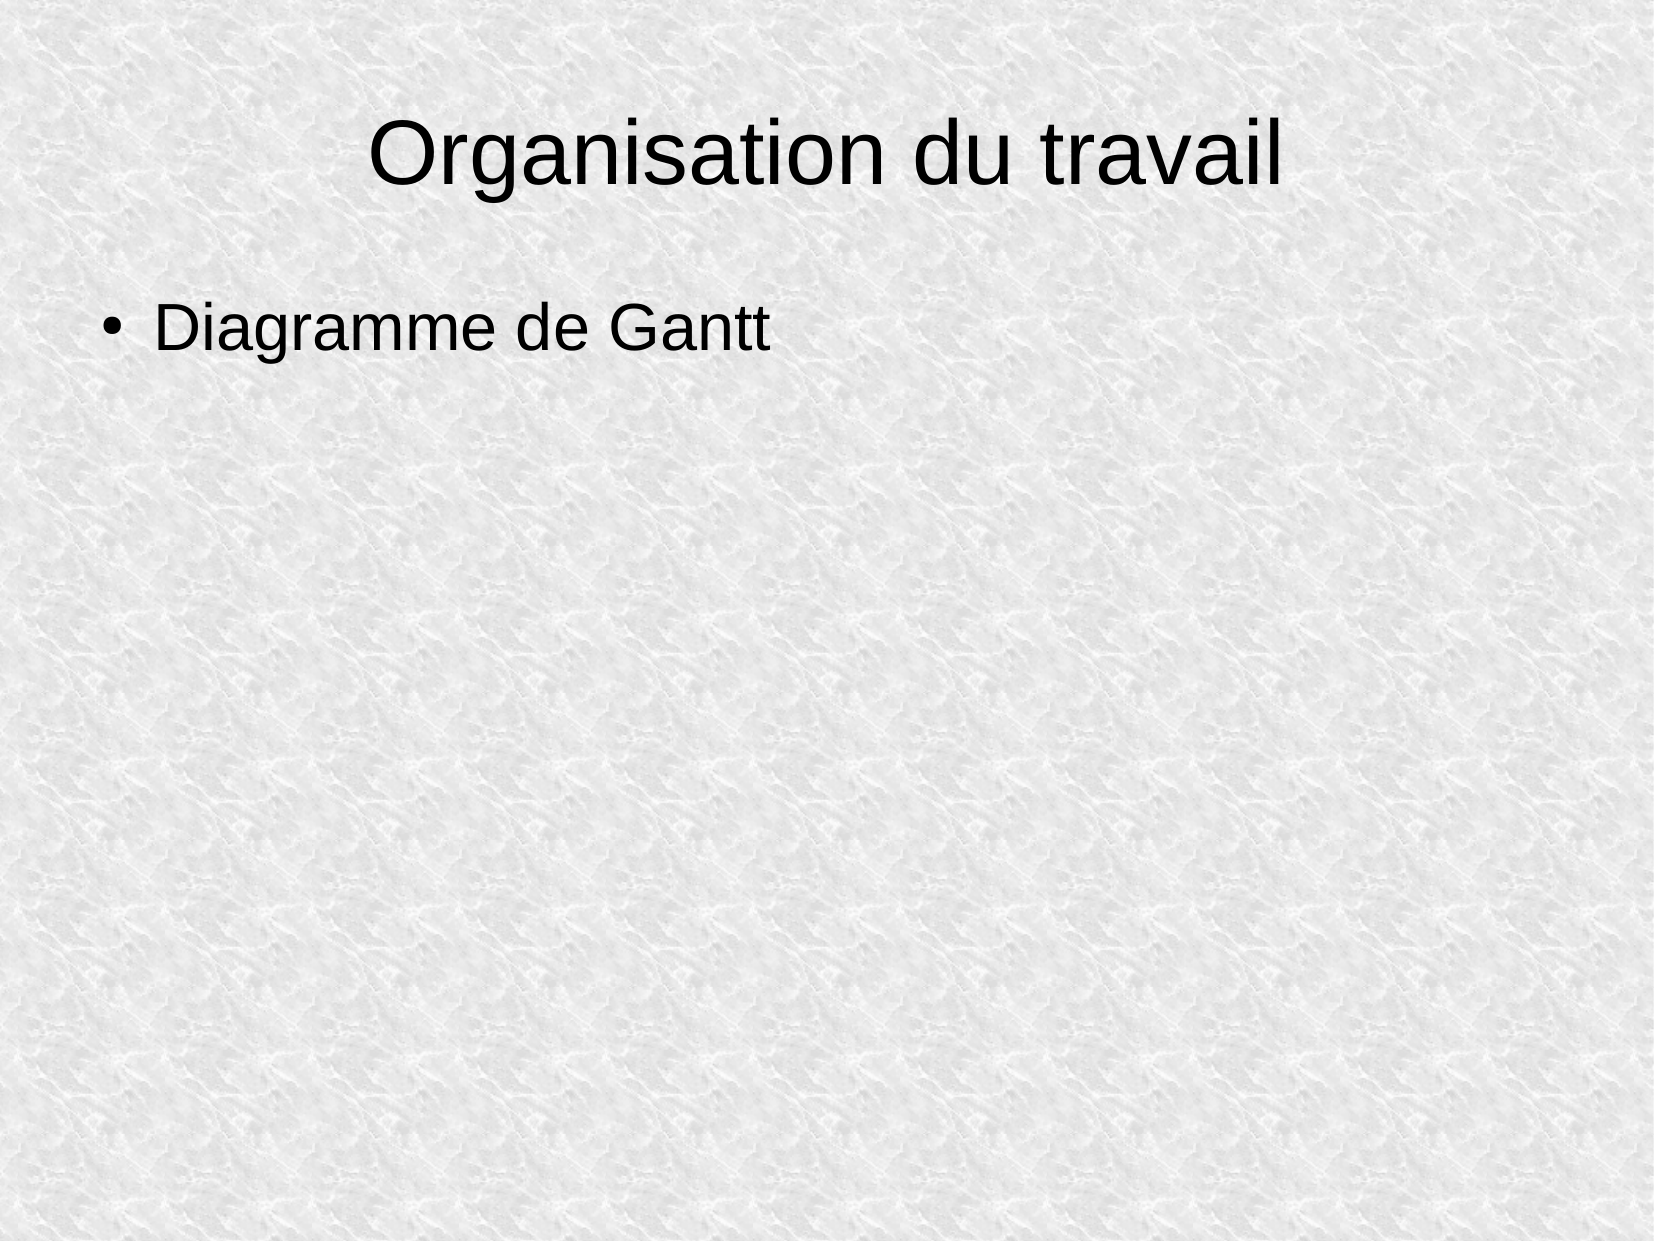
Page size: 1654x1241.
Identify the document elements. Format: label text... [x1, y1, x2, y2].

title Organisation du travail [82, 49, 1571, 257]
list Diagramme de Gantt [82, 290, 1571, 1010]
picture [0, 0, 1654, 1241]
